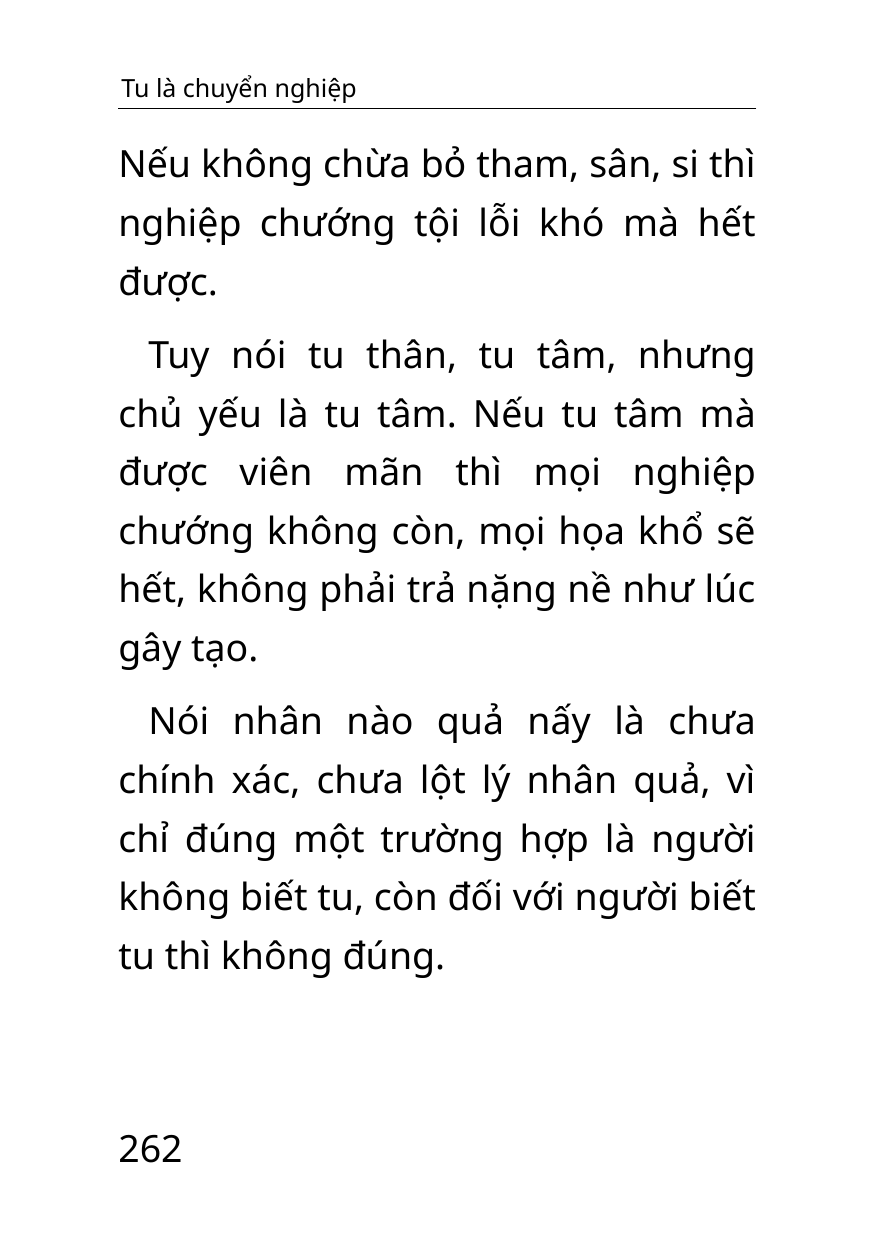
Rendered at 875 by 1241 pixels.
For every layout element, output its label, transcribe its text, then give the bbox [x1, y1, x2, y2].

text Nếu không chừa bỏ tham, sân, si thì nghiệp chướng tội lỗi khó mà hết được. [118, 138, 756, 306]
text Nói nhân nào quả nấy là chưa chính xác, chưa lột lý nhân quả, vì chỉ đúng một trường hợp là người không biết tu, còn đối với người biết tu thì không đúng. [118, 695, 756, 980]
text Tuy nói tu thân, tu tâm, nhưng chủ yếu là tu tâm. Nếu tu tâm mà được viên mãn thì mọi nghiệp chướng không còn, mọi họa khổ sẽ hết, không phải trả nặng nề như lúc gây tạo. [118, 328, 756, 672]
